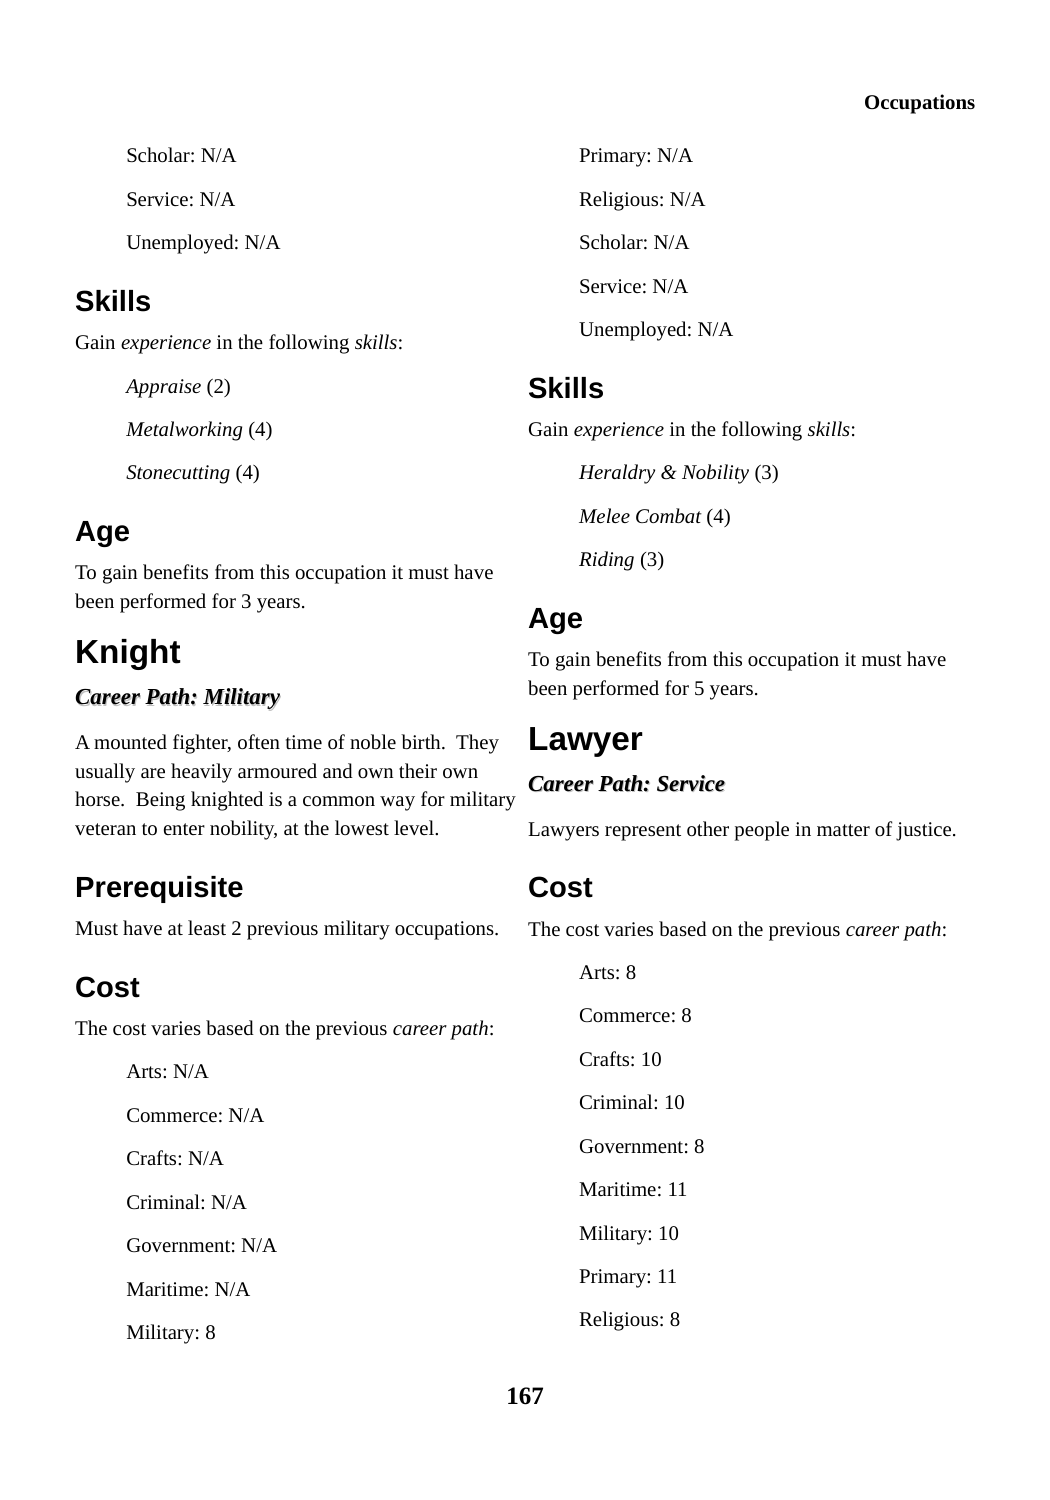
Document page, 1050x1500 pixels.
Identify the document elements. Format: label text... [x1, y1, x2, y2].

text Criminal: N/A [126, 1190, 522, 1214]
subtitle Knight [75, 633, 522, 671]
text Crafts: 10 [579, 1047, 975, 1071]
subtitle Skills [75, 284, 522, 318]
text The cost varies based on the previous career path: [75, 1016, 522, 1040]
text Maritime: N/A [126, 1277, 522, 1301]
text Career Path: Service [528, 770, 975, 797]
text Melee Combat (4) [579, 504, 975, 528]
text Scholar: N/A [126, 143, 522, 167]
text Arts: N/A [126, 1059, 522, 1083]
text Service: N/A [126, 187, 522, 211]
text Heraldry & Nobility (3) [579, 460, 975, 484]
subtitle Cost [528, 870, 975, 904]
subtitle Cost [75, 970, 522, 1003]
text Maritime: 11 [579, 1177, 975, 1201]
text Criminal: 10 [579, 1090, 975, 1114]
text To gain benefits from this occupation it must have been performed for 3 years. [75, 560, 522, 613]
text Gain experience in the following skills: [528, 417, 975, 441]
text Unemployed: N/A [579, 317, 975, 341]
subtitle Age [528, 601, 975, 635]
text Government: 8 [579, 1134, 975, 1158]
text A mounted fighter, often time of noble birth. They usually are heavily armoured and own their own horse. Being knighted is a common way for military veteran to enter nobility, at the lowest level. [75, 730, 522, 840]
text The cost varies based on the previous career path: [528, 916, 975, 941]
text Lawyers represent other people in matter of justice. [528, 817, 975, 841]
text Must have at least 2 previous military occupations. [75, 916, 522, 940]
text Military: 8 [126, 1320, 522, 1344]
text Primary: N/A [579, 143, 975, 167]
text Commerce: 8 [579, 1003, 975, 1027]
text Metalworking (4) [126, 417, 522, 441]
text Appraise (2) [126, 373, 522, 398]
subtitle Skills [528, 371, 975, 404]
text Arts: 8 [579, 960, 975, 984]
text Government: N/A [126, 1233, 522, 1257]
subtitle Prerequisite [75, 870, 522, 904]
text Primary: 11 [579, 1264, 975, 1288]
text Religious: 8 [579, 1307, 975, 1331]
text To gain benefits from this occupation it must have been performed for 5 years. [528, 647, 975, 700]
text Crafts: N/A [126, 1146, 522, 1170]
text Stonecutting (4) [126, 460, 522, 484]
text Scholar: N/A [579, 230, 975, 254]
text Military: 10 [579, 1221, 975, 1244]
text Riding (3) [579, 547, 975, 571]
text Religious: N/A [579, 187, 975, 211]
subtitle Lawyer [528, 719, 975, 758]
subtitle Age [75, 514, 522, 548]
text Service: N/A [579, 274, 975, 298]
text Commerce: N/A [126, 1103, 522, 1127]
text Career Path: Military [75, 683, 522, 710]
text Gain experience in the following skills: [75, 330, 522, 354]
text Unemployed: N/A [126, 230, 522, 254]
